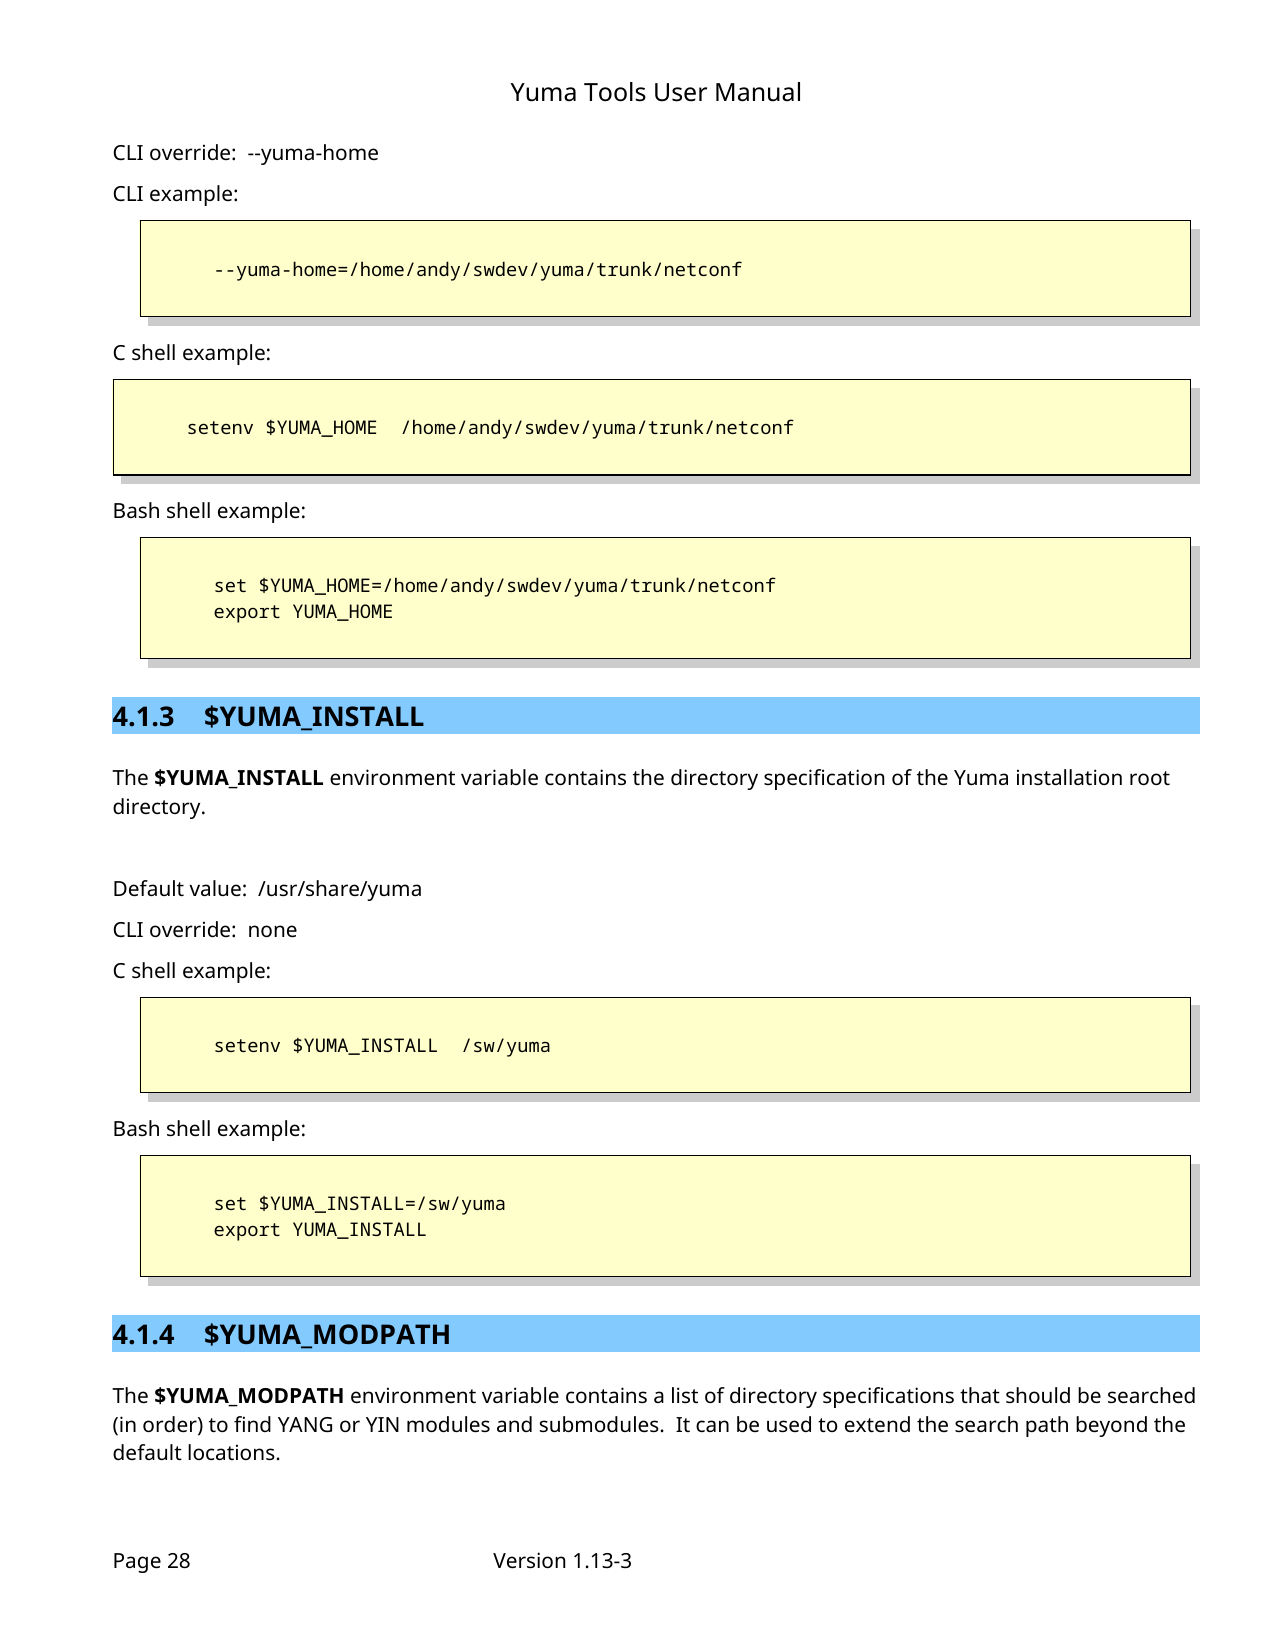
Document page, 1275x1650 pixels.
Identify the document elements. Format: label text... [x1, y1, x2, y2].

text --yuma-home=/home/andy/swdev/yuma/trunk/netconf [141, 221, 1190, 316]
text CLI override: none [112, 915, 1200, 943]
text CLI example: [112, 179, 1200, 208]
text Bash shell example: [112, 1114, 1200, 1143]
text The $YUMA_INSTALL environment variable contains the directory specification of the Yuma installation root directory. [112, 763, 1200, 820]
text CLI override: --yuma-home [112, 138, 1200, 167]
text set $YUMA_INSTALL=/sw/yuma export YUMA_INSTALL [141, 1156, 1190, 1276]
text C shell example: [112, 338, 1200, 366]
text set $YUMA_HOME=/home/andy/swdev/yuma/trunk/netconf export YUMA_HOME [141, 538, 1190, 658]
text setenv $YUMA_INSTALL /sw/yuma [141, 998, 1190, 1092]
text setenv $YUMA_HOME /home/andy/swdev/yuma/trunk/netconf [114, 380, 1190, 474]
text Default value: /usr/share/yuma [112, 874, 1200, 902]
text C shell example: [112, 956, 1200, 984]
text Bash shell example: [112, 496, 1200, 525]
subtitle $YUMA_INSTALL [112, 697, 1200, 734]
subtitle $YUMA_MODPATH [112, 1315, 1200, 1352]
text The $YUMA_MODPATH environment variable contains a list of directory specifications that should be searched (in order) to find YANG or YIN modules and submodules. It can be used to extend the search path beyond the default locations. [112, 1381, 1200, 1467]
